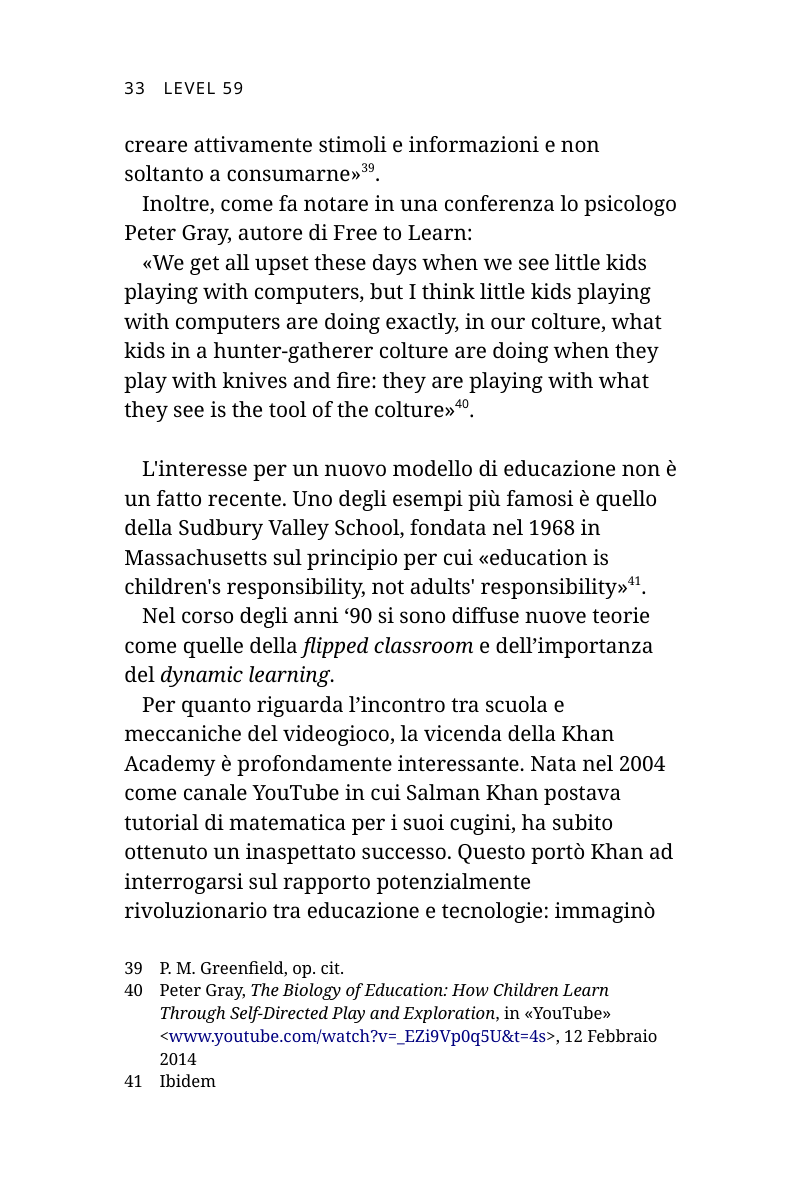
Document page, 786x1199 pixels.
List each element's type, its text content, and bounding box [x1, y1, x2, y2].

text Per quanto riguarda l’incontro tra scuola e meccaniche del videogioco, la vicenda della Khan Academy è profondamente interessante. Nata nel 2004 come canale YouTube in cui Salman Khan postava tutorial di matematica per i suoi cugini, ha subito ottenuto un inaspettato successo. Questo portò Khan ad interrogarsi sul rapporto potenzialmente rivoluzionario tra educazione e tecnologie: immaginò [124, 689, 679, 925]
text Nel corso degli anni ‘90 si sono diffuse nuove teorie come quelle della flipped classroom e dell’importanza del dynamic learning. [124, 601, 679, 689]
text creare attivamente stimoli e informazioni e non soltanto a consumarne». [124, 129, 679, 188]
text L'interesse per un nuovo modello di educazione non è un fatto recente. Uno degli esempi più famosi è quello della Sudbury Valley School, fondata nel 1968 in Massachusetts sul principio per cui «education is children's responsibility, not adults' responsibility». [124, 453, 679, 601]
text Inoltre, come fa notare in una conferenza lo psicologo Peter Gray, autore di Free to Learn: [124, 188, 679, 247]
text Ibidem [124, 1070, 679, 1093]
text Peter Gray, The Biology of Education: How Children Learn Through Self-Directed Play and Exploration, in «YouTube» <www.youtube.com/watch?v=_EZi9Vp0q5U&t=4s>, 12 Febbraio 2014 [124, 979, 679, 1070]
text P. M. Greenfield, op. cit. [124, 956, 679, 979]
text «We get all upset these days when we see little kids playing with computers, but I think little kids playing with computers are doing exactly, in our colture, what kids in a hunter-gatherer colture are doing when they play with knives and fire: they are playing with what they see is the tool of the colture». [124, 247, 679, 424]
